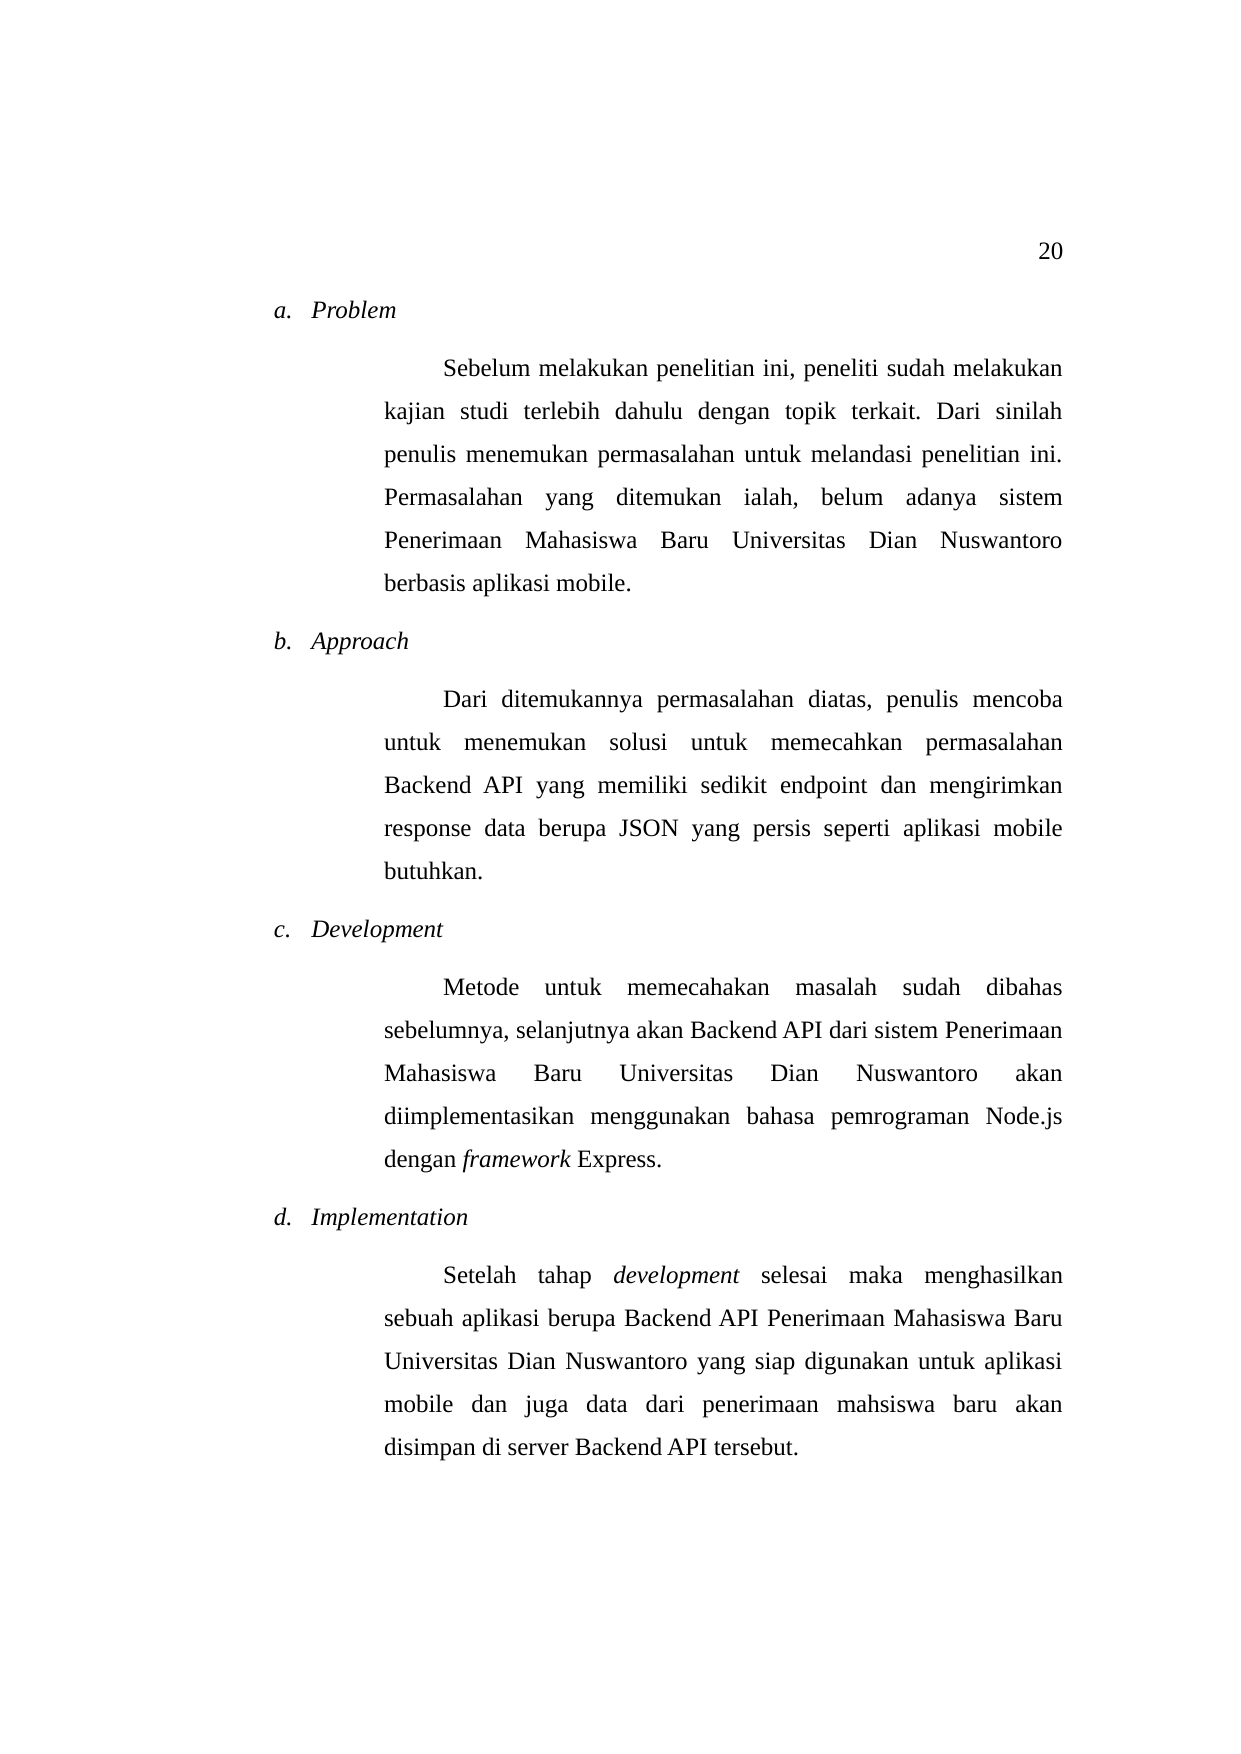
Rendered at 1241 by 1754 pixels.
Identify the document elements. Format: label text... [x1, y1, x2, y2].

text Metode untuk memecahakan masalah sudah dibahas sebelumnya, selanjutnya akan Backend API dari sistem Penerimaan Mahasiswa Baru Universitas Dian Nuswantoro akan diimplementasikan menggunakan bahasa pemrograman Node.js dengan framework Express. [384, 972, 1063, 1173]
list Implementation [274, 1202, 1063, 1231]
list Approach [274, 626, 1063, 655]
list Problem [274, 295, 1063, 324]
list Development [274, 914, 1063, 943]
text Setelah tahap development selesai maka menghasilkan sebuah aplikasi berupa Backend API Penerimaan Mahasiswa Baru Universitas Dian Nuswantoro yang siap digunakan untuk aplikasi mobile dan juga data dari penerimaan mahsiswa baru akan disimpan di server Backend API tersebut. [384, 1260, 1063, 1461]
text Dari ditemukannya permasalahan diatas, penulis mencoba untuk menemukan solusi untuk memecahkan permasalahan Backend API yang memiliki sedikit endpoint dan mengirimkan response data berupa JSON yang persis seperti aplikasi mobile butuhkan. [384, 684, 1063, 885]
text Sebelum melakukan penelitian ini, peneliti sudah melakukan kajian studi terlebih dahulu dengan topik terkait. Dari sinilah penulis menemukan permasalahan untuk melandasi penelitian ini. Permasalahan yang ditemukan ialah, belum adanya sistem Penerimaan Mahasiswa Baru Universitas Dian Nuswantoro berbasis aplikasi mobile. [384, 353, 1063, 597]
